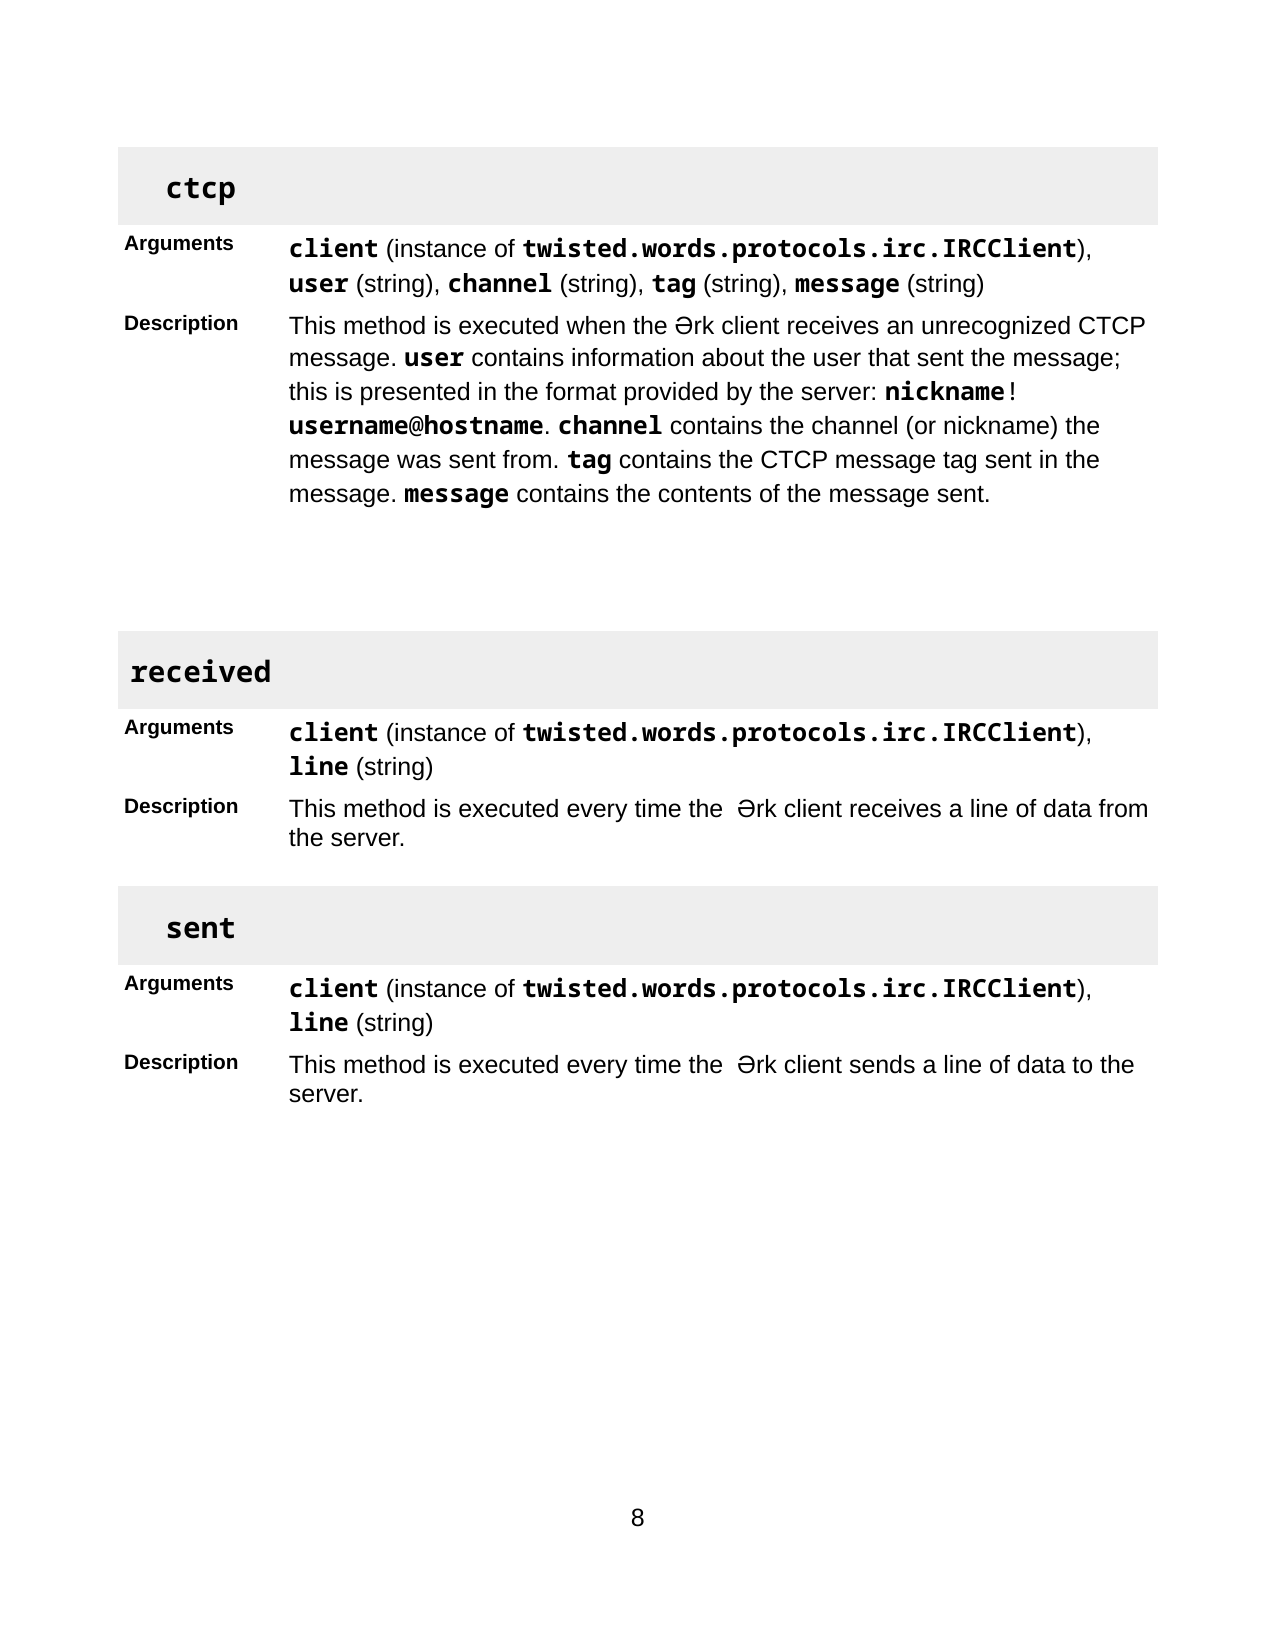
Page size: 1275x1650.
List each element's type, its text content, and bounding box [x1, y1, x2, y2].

table_header [283, 147, 1158, 225]
table_cell Arguments [118, 965, 283, 1044]
table_header ctcp [118, 147, 283, 225]
table_cell This method is executed when the Ərk client receives an unrecognized CTCP message. user contains information about the user that sent the message; this is presented in the format provided by the server: nickname!username@hostname. channel contains the channel (or nickname) the message was sent from. tag contains the CTCP message tag sent in the message. message contains the contents of the message sent. [283, 305, 1158, 516]
table_cell Description [118, 1045, 283, 1113]
table_header sent [118, 886, 283, 965]
table_cell client (instance of twisted.words.protocols.irc.IRCClient), line (string) [283, 965, 1158, 1044]
table_cell Description [118, 305, 283, 516]
table_cell Arguments [118, 225, 283, 305]
table_cell client (instance of twisted.words.protocols.irc.IRCClient), user (string), channel (string), tag (string), message (string) [283, 225, 1158, 305]
table_cell Arguments [118, 709, 283, 789]
table_header received [118, 631, 283, 709]
table_cell This method is executed every time the Ərk client receives a line of data from the server. [283, 789, 1158, 858]
table_header [283, 631, 1158, 709]
table_header [283, 886, 1158, 965]
table_cell Description [118, 789, 283, 858]
table_cell client (instance of twisted.words.protocols.irc.IRCClient), line (string) [283, 709, 1158, 789]
table_cell This method is executed every time the Ərk client sends a line of data to the server. [283, 1045, 1158, 1113]
